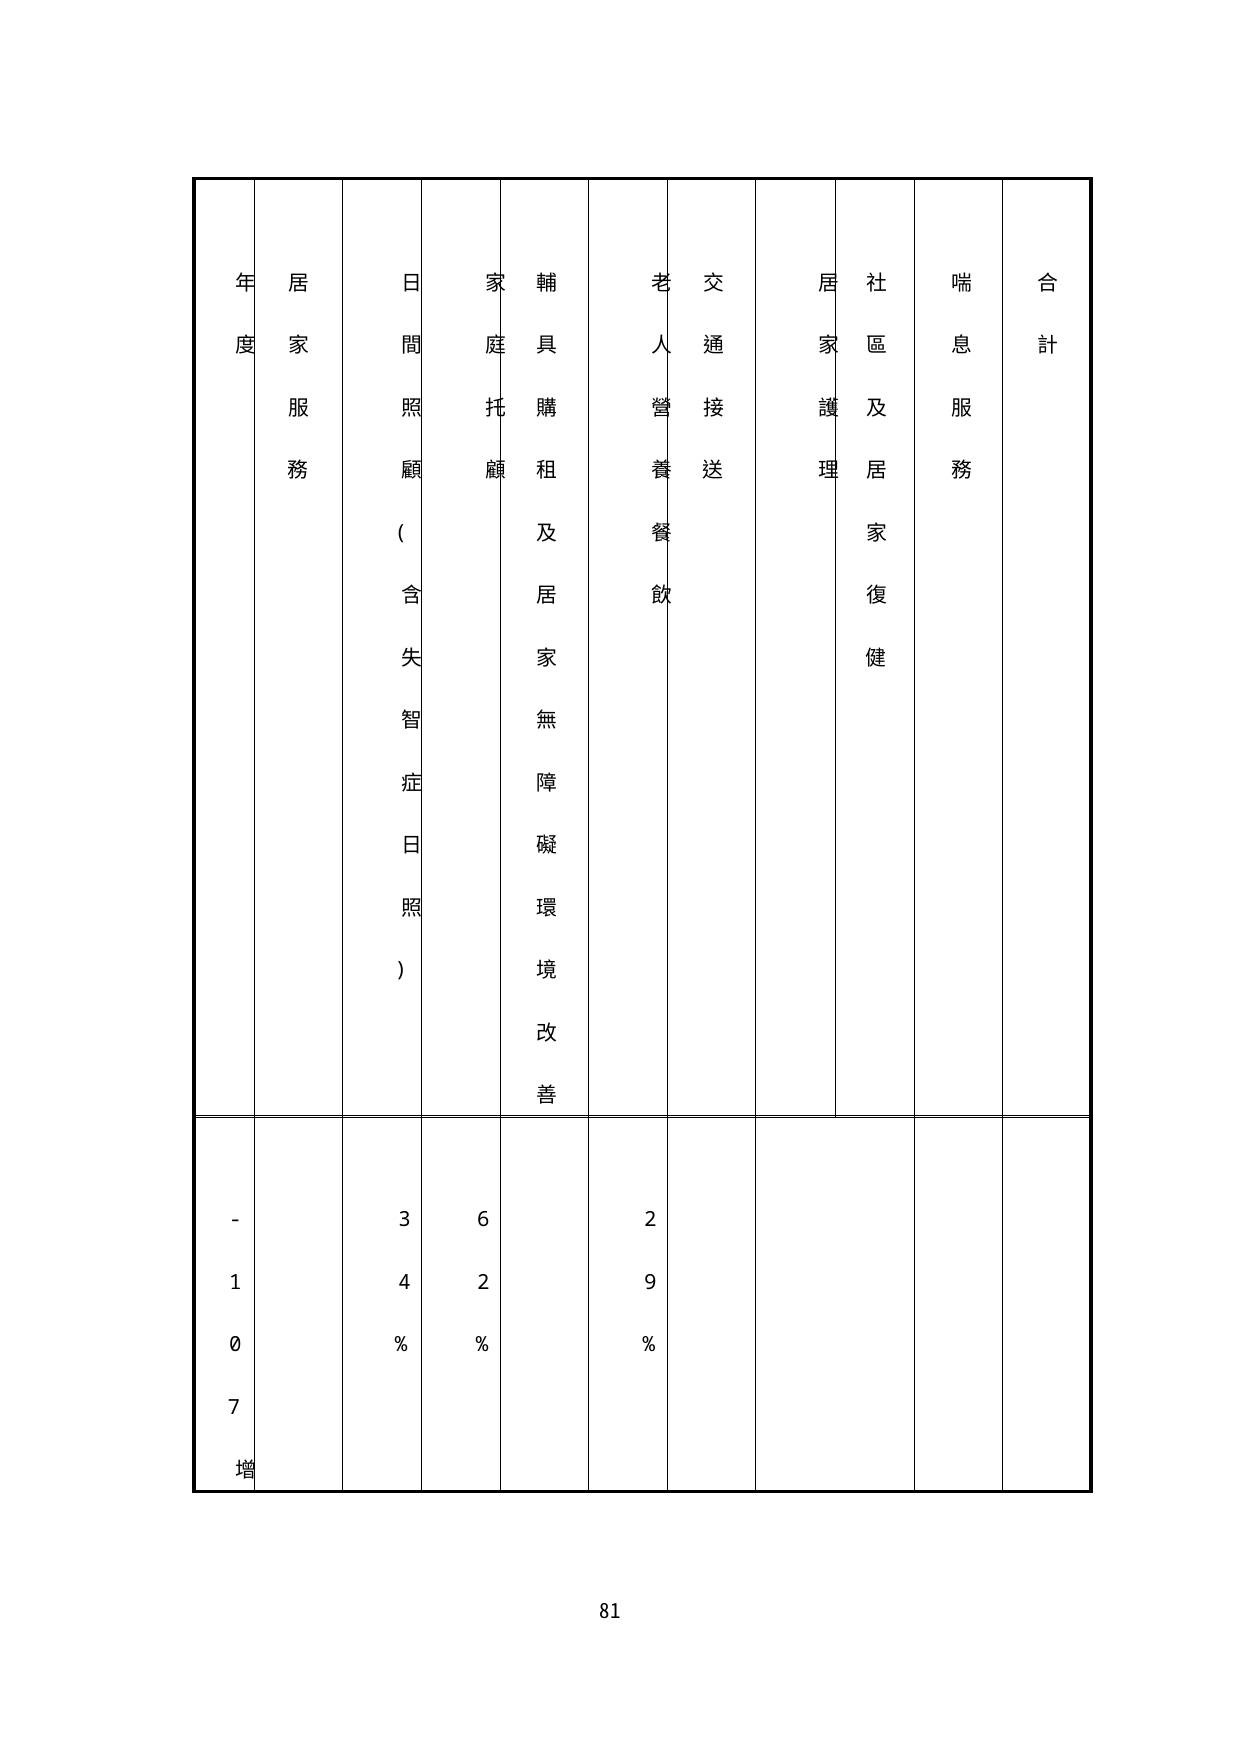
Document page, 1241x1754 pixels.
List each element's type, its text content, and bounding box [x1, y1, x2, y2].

table_header 輔具購租及居家無障礙環境改善 [501, 180, 588, 1115]
table_header 居家護理 [756, 180, 835, 1115]
table_cell -107增 [196, 1118, 254, 1490]
table_header 合計 [1003, 180, 1089, 1115]
table_header 家庭托顧 [422, 180, 500, 1115]
table_header 年度 [196, 180, 254, 1115]
table_cell [915, 1118, 1002, 1490]
table_cell [1003, 1118, 1089, 1490]
table_cell [668, 1118, 755, 1490]
table_cell 34% [343, 1118, 421, 1490]
table_cell 62% [422, 1118, 500, 1490]
table_header 日間照顧(含失智症日照) [343, 180, 421, 1115]
table_cell 29% [589, 1118, 667, 1490]
table_header 喘息服務 [915, 180, 1002, 1115]
table_cell [756, 1118, 914, 1490]
table_header 交通接送 [668, 180, 755, 1115]
table_header 居家服務 [255, 180, 342, 1115]
table_cell [501, 1118, 588, 1490]
table_cell [255, 1118, 342, 1490]
table_header 老人營養餐飲 [589, 180, 667, 1115]
table_header 社區及居家復健 [836, 180, 914, 1115]
